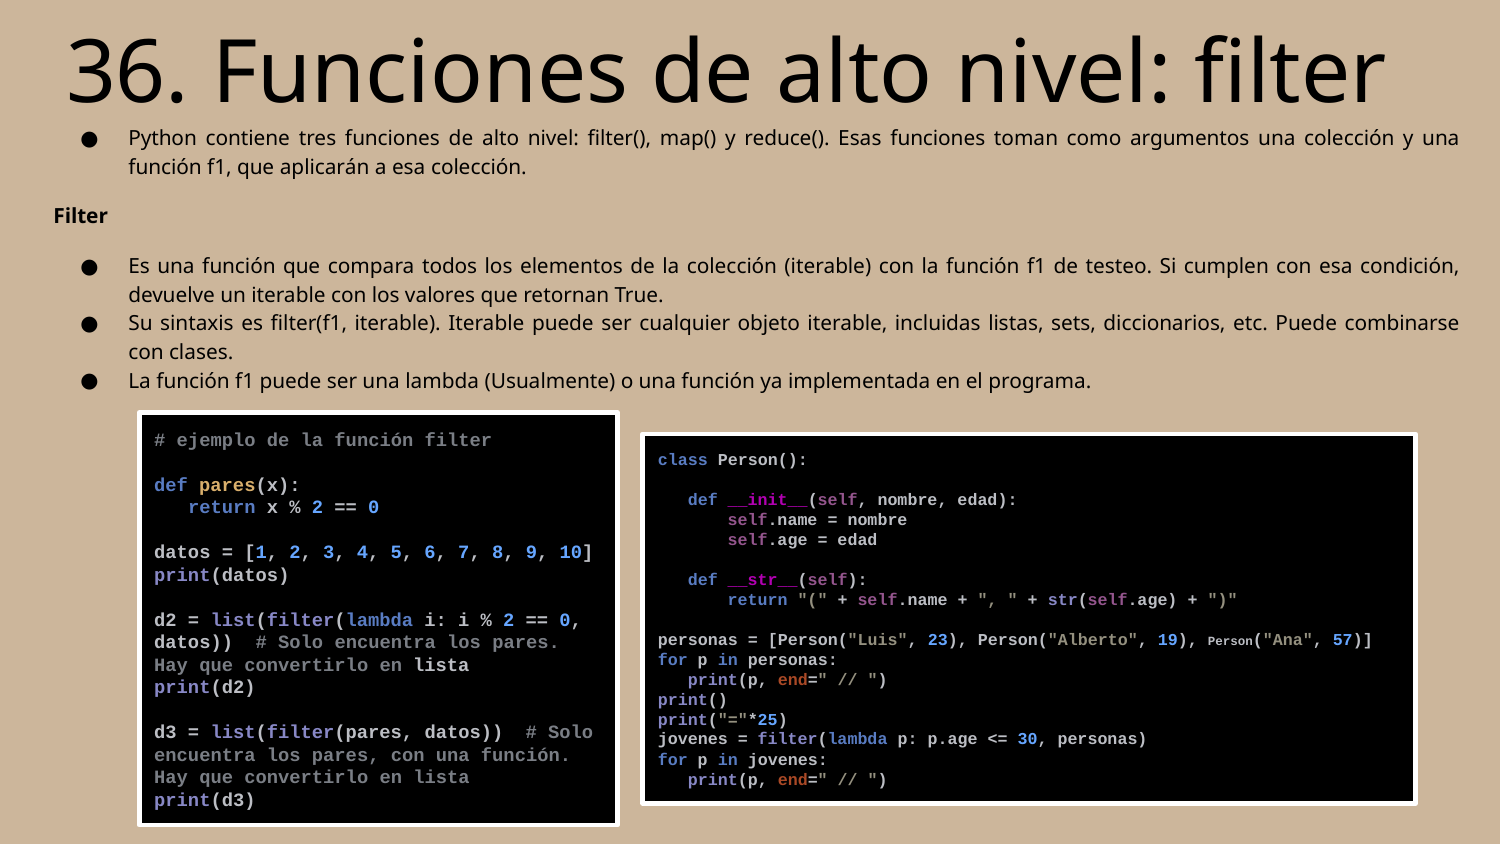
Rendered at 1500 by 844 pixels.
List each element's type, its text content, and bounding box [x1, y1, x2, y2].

text_box class Person(): def __init__(self, nombre, edad): self.name = nombre self.age = edad def __str__(self): return "(" + self.name + ", " + str(self.age) + ")" personas = [Person("Luis", 23), Person("Alberto", 19), Person("Ana", 57)] for p in personas: print(p, end=" // ") print() print("="*25) jovenes = filter(lambda p: p.age <= 30, personas) for p in jovenes: print(p, end=" // ") [642, 433, 1416, 804]
text_box Python contiene tres funciones de alto nivel: filter(), map() y reduce(). Esas funciones toman como argumentos una colección y una función f1, que aplicarán a esa colección. Filter Es una función que compara todos los elementos de la colección (iterable) con la función f1 de testeo. Si cumplen con esa condición, devuelve un iterable con los valores que retornan True. Su sintaxis es filter(f1, iterable). Iterable puede ser cualquier objeto iterable, incluidas listas, sets, diccionarios, etc. Puede combinarse con clases. La función f1 puede ser una lambda (Usualmente) o una función ya implementada en el programa. [38, 134, 1475, 432]
text_box # ejemplo de la función filter def pares(x): return x % 2 == 0 datos = [1, 2, 3, 4, 5, 6, 7, 8, 9, 10] print(datos) d2 = list(filter(lambda i: i % 2 == 0, datos)) # Solo encuentra los pares. Hay que convertirlo en lista print(d2) d3 = list(filter(pares, datos)) # Solo encuentra los pares, con una función. Hay que convertirlo en lista print(d3) [139, 412, 618, 826]
title 36. Funciones de alto nivel: filter [51, 41, 1449, 134]
